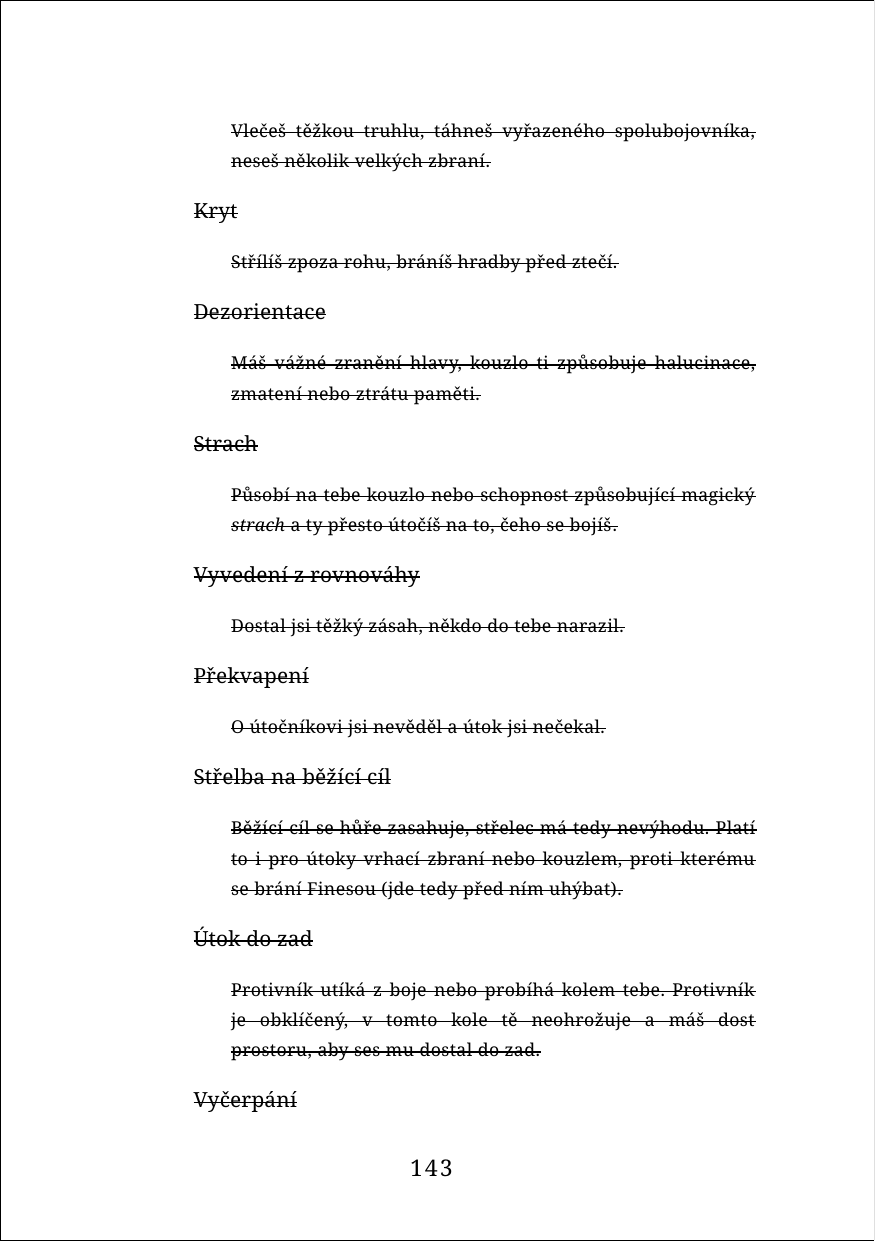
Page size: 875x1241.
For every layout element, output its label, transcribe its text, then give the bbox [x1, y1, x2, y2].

list Střílíš zpoza rohu, bráníš hradby před ztečí. [193, 249, 756, 274]
list O útočníkovi jsi nevěděl a útok jsi nečekal. [193, 714, 756, 739]
list Strach [156, 429, 756, 457]
list Vyvedení z rovnováhy [156, 560, 756, 589]
list Útok do zad [156, 924, 756, 952]
list Vlečeš těžkou truhlu, táhneš vyřazeného spolubojovníka, neseš několik velkých zbraní. [193, 118, 756, 173]
list Působí na tebe kouzlo nebo schopnost způsobující magický strach a ty přesto útočíš na to, čeho se bojíš. [193, 482, 756, 536]
list Dezorientace [156, 297, 756, 326]
list Vyčerpání [156, 1086, 756, 1114]
list Máš vážné zranění hlavy, kouzlo ti způsobuje halucinace, zmatení nebo ztrátu paměti. [193, 351, 756, 405]
list Kryt [156, 196, 756, 225]
list Protivník utíká z boje nebo probíhá kolem tebe. Protivník je obklíčený, v tomto kole tě neohrožuje a máš dost prostoru, aby ses mu dostal do zad. [193, 977, 756, 1062]
list Dostal jsi těžký zásah, někdo do tebe narazil. [193, 613, 756, 638]
list Střelba na běžící cíl [156, 762, 756, 791]
list Běžící cíl se hůře zasahuje, střelec má tedy nevýhodu. Platí to i pro útoky vrhací zbraní nebo kouzlem, proti kterému se brání Finesou (jde tedy před ním uhýbat). [193, 816, 756, 900]
list Překvapení [156, 661, 756, 690]
